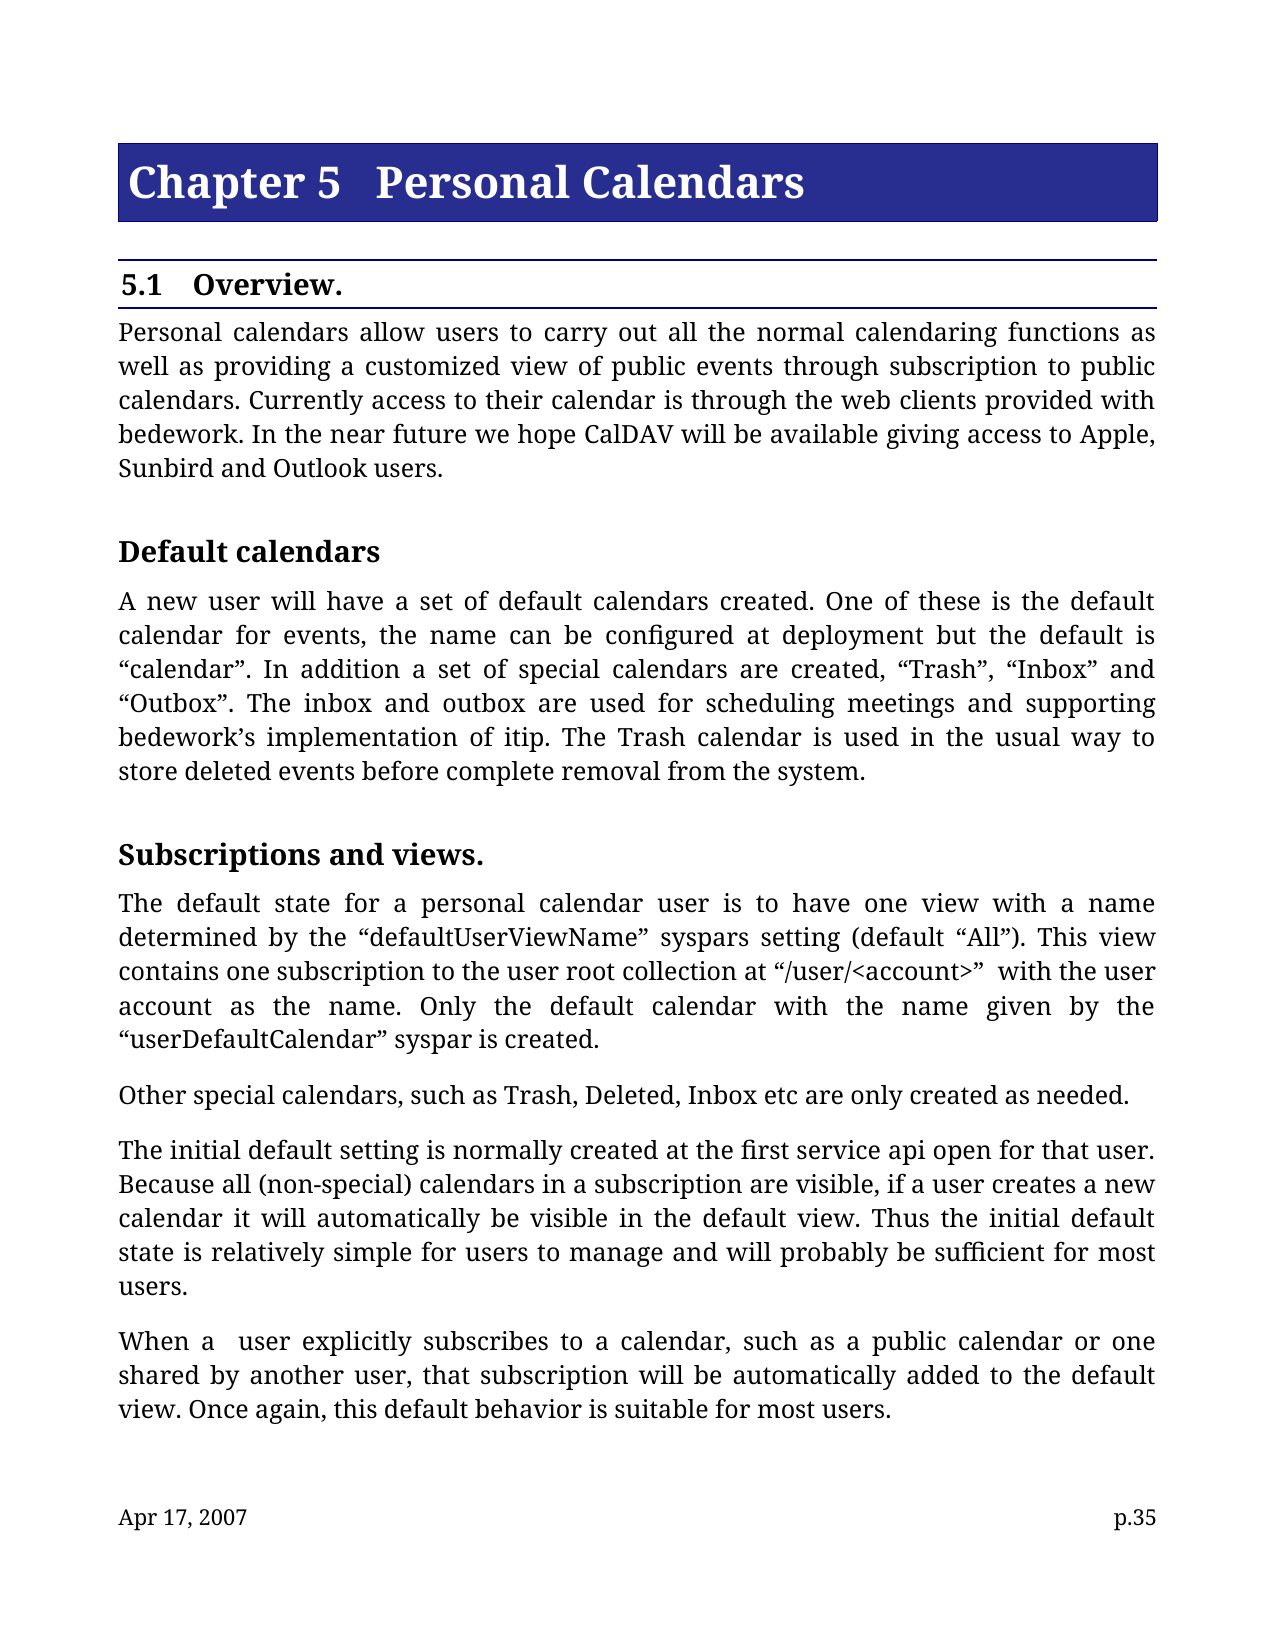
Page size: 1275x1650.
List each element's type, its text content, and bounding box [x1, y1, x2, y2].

text A new user will have a set of default calendars created. One of these is the default calendar for events, the name can be configured at deployment but the default is “calendar”. In addition a set of special calendars are created, “Trash”, “Inbox” and “Outbox”. The inbox and outbox are used for scheduling meetings and supporting bedework’s implementation of itip. The Trash calendar is used in the usual way to store deleted events before complete removal from the system. [118, 583, 1157, 788]
text When a user explicitly subscribes to a calendar, such as a public calendar or one shared by another user, that subscription will be automatically added to the default view. Once again, this default behavior is suitable for most users. [118, 1324, 1157, 1426]
text Personal calendars allow users to carry out all the normal calendaring functions as well as providing a customized view of public events through subscription to public calendars. Currently access to their calendar is through the web clients provided with bedework. In the near future we hope CalDAV will be available giving access to Apple, Sunbird and Outlook users. [118, 315, 1157, 485]
text The default state for a personal calendar user is to have one view with a name determined by the “defaultUserViewName” syspars setting (default “All”). This view contains one subscription to the user root collection at “/user/<account>” with the user account as the name. Only the default calendar with the name given by the “userDefaultCalendar” syspar is created. [118, 886, 1157, 1056]
subtitle Overview. [118, 261, 1157, 307]
subtitle Default calendars [118, 531, 1157, 571]
text Other special calendars, such as Trash, Deleted, Inbox etc are only created as needed. [118, 1077, 1157, 1111]
subtitle Subscriptions and views. [118, 834, 1157, 873]
subtitle Personal Calendars [119, 144, 1157, 221]
text The initial default setting is normally created at the first service api open for that user. Because all (non-special) calendars in a subscription are visible, if a user creates a new calendar it will automatically be visible in the default view. Thus the initial default state is relatively simple for users to manage and will probably be sufficient for most users. [118, 1132, 1157, 1303]
